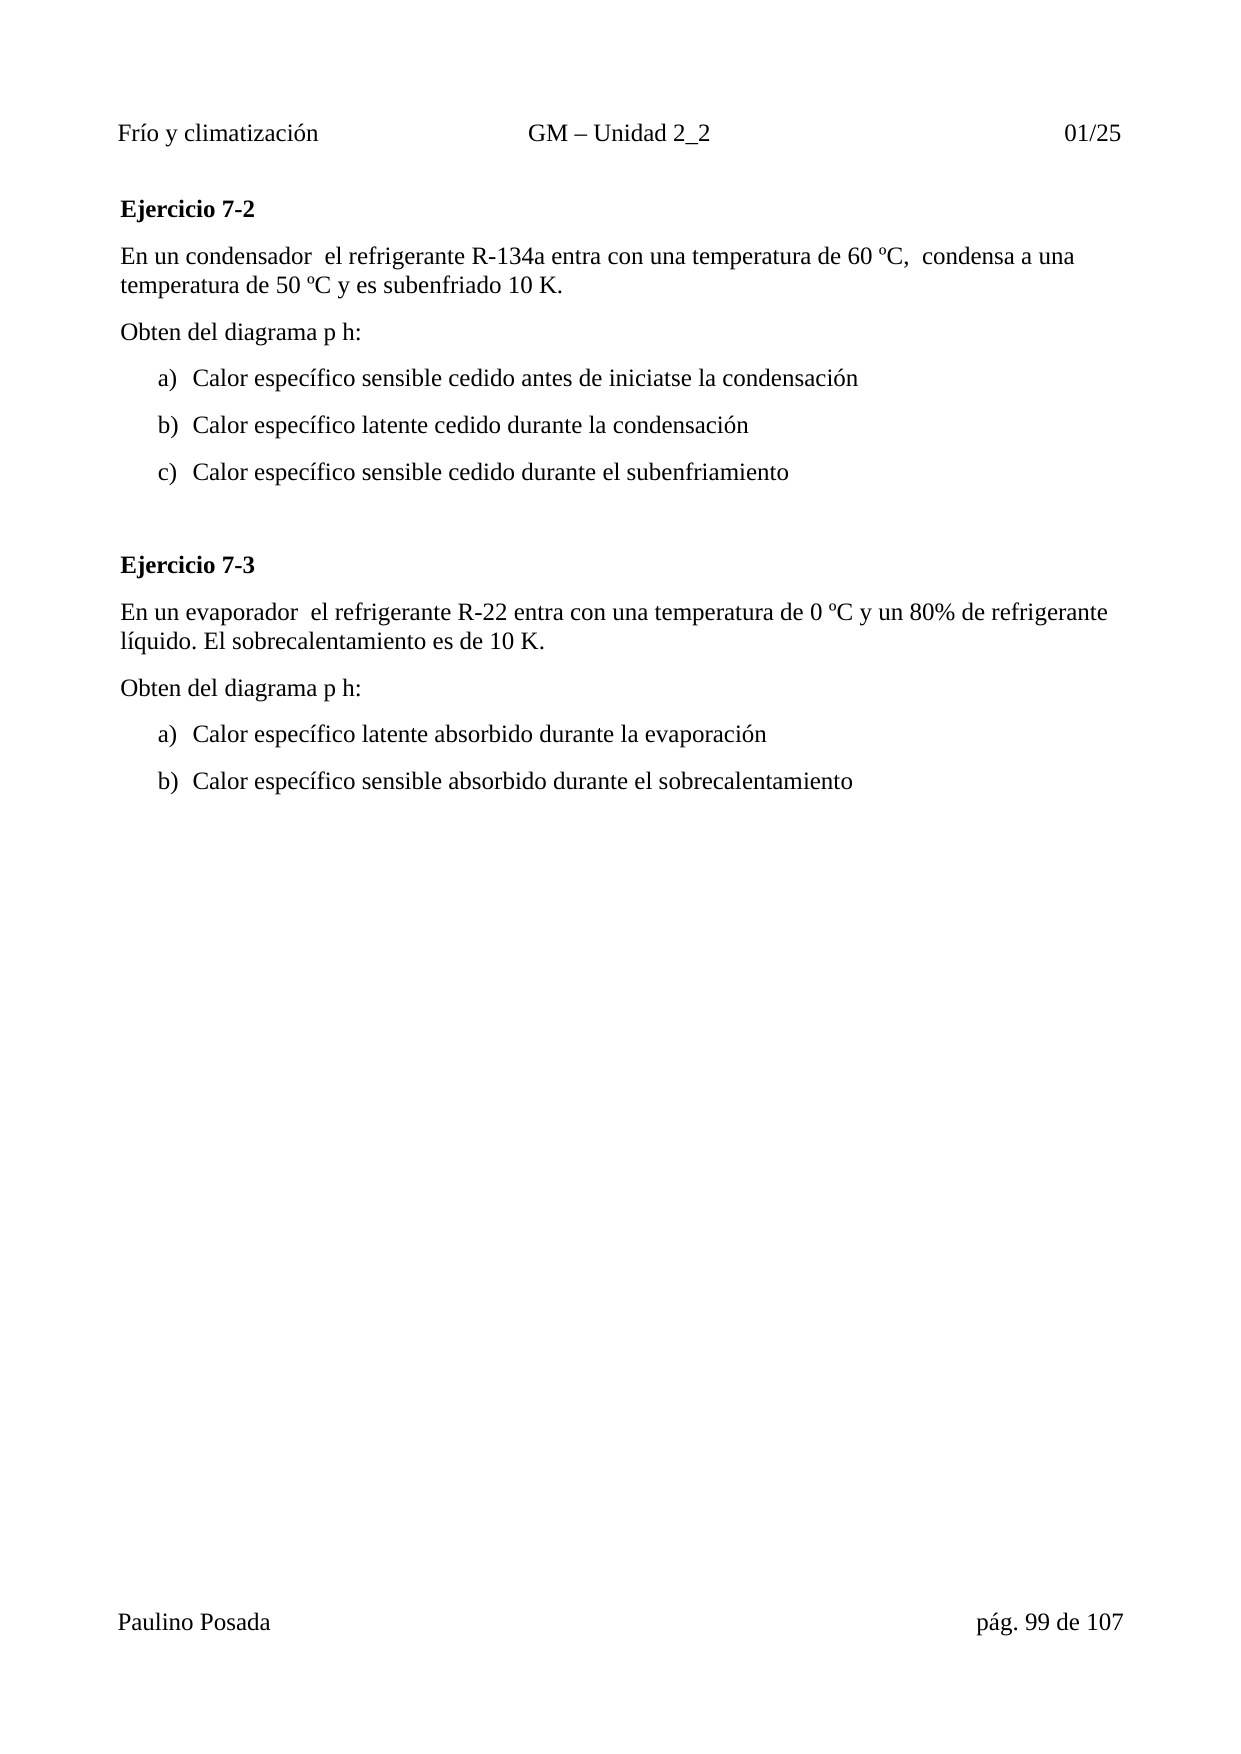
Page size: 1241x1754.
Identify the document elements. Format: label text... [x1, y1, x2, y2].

text En un condensador el refrigerante R-134a entra con una temperatura de 60 ºC, condensa a una temperatura de 50 ºC y es subenfriado 10 K. [120, 241, 1120, 299]
text Obten del diagrama p h: [120, 317, 1120, 345]
text En un evaporador el refrigerante R-22 entra con una temperatura de 0 ºC y un 80% de refrigerante líquido. El sobrecalentamiento es de 10 K. [120, 597, 1120, 655]
list Calor específico sensible cedido antes de iniciatse la condensación [158, 363, 1123, 392]
text Obten del diagrama p h: [120, 673, 1120, 702]
list Calor específico latente cedido durante la condensación [158, 410, 1123, 439]
list Calor específico sensible cedido durante el subenfriamiento [158, 457, 1123, 486]
list Calor específico latente absorbido durante la evaporación [158, 719, 1123, 748]
text Ejercicio 7-3 [120, 551, 1120, 579]
text Ejercicio 7-2 [120, 194, 1120, 223]
list Calor específico sensible absorbido durante el sobrecalentamiento [158, 766, 1123, 795]
